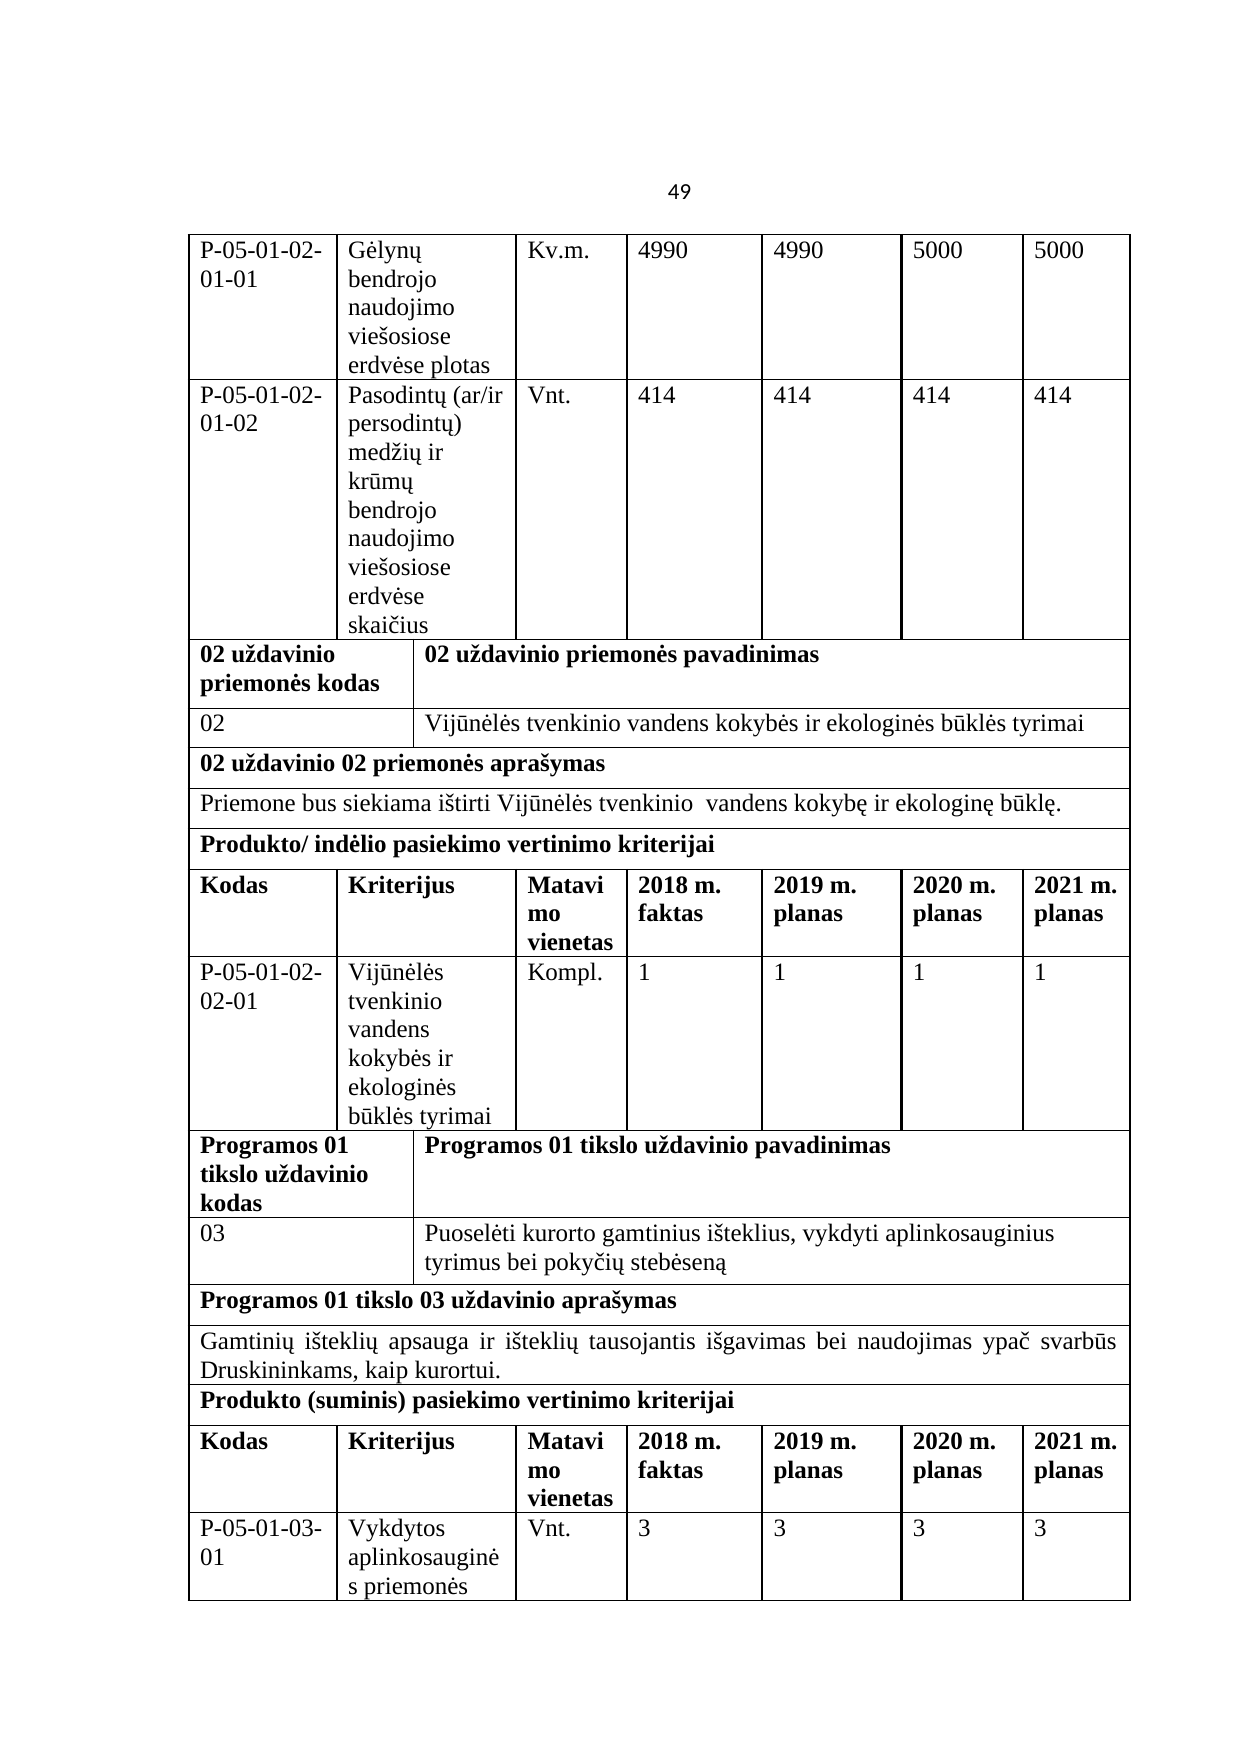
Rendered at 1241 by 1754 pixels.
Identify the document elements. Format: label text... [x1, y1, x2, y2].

table_cell [1131, 1425, 1158, 1512]
table_cell 4990 [628, 235, 761, 379]
table_cell [1159, 828, 1185, 869]
table_cell [1159, 1284, 1185, 1325]
table_cell Gamtinių išteklių apsauga ir išteklių tausojantis išgavimas bei naudojimas ypač svarbūs Druskininkams, kaip kurortui. [190, 1326, 1129, 1384]
table_cell [1211, 869, 1237, 956]
table_cell Pasodintų (ar/ir persodintų) medžių ir krūmų bendrojo naudojimo viešosiose erdvėse skaičius [338, 380, 515, 638]
table_cell [1131, 708, 1158, 747]
table_cell P-05-01-02-02-01 [190, 957, 336, 1129]
table_cell [1131, 1217, 1158, 1284]
table_cell 5000 [903, 235, 1022, 379]
table_cell [1159, 1325, 1185, 1384]
table_cell [1185, 1425, 1211, 1512]
table_cell Vykdytos aplinkosauginės priemonės [338, 1513, 515, 1599]
table_cell 3 [628, 1513, 761, 1599]
table_cell 2019 m. planas [763, 870, 900, 956]
table_cell Gėlynų bendrojo naudojimo viešosiose erdvėse plotas [338, 235, 515, 379]
table_cell [1211, 639, 1237, 707]
table_cell Programos 01 tikslo 03 uždavinio aprašymas [190, 1285, 1129, 1325]
table_cell Kodas [190, 870, 336, 956]
table_cell [1185, 379, 1211, 638]
table_cell [1211, 828, 1237, 869]
table_cell 414 [1024, 380, 1129, 638]
table_cell P-05-01-02-01-01 [190, 235, 336, 379]
table_cell [1159, 1217, 1185, 1284]
table_cell 414 [763, 380, 900, 638]
table_cell [1131, 788, 1158, 828]
table_cell [1185, 708, 1211, 747]
table_cell [1185, 234, 1211, 379]
table_cell [1159, 956, 1185, 1129]
table_cell 2021 m. planas [1024, 870, 1129, 956]
table_cell [1131, 234, 1158, 379]
table_cell [1131, 1512, 1158, 1599]
table_cell 2018 m. faktas [628, 1426, 761, 1512]
table_cell 4990 [763, 235, 900, 379]
table_cell [1185, 1384, 1211, 1425]
table_cell [1159, 234, 1185, 379]
table_cell Puoselėti kurorto gamtinius išteklius, vykdyti aplinkosauginius tyrimus bei pokyčių stebėseną [414, 1218, 1129, 1284]
table_cell 3 [903, 1513, 1022, 1599]
table_cell [1185, 1512, 1211, 1599]
table_cell 02 [190, 709, 413, 747]
table_cell Kompl. [517, 957, 626, 1129]
table_cell [1211, 1384, 1237, 1425]
table_cell [1211, 1284, 1237, 1325]
table_cell Vnt. [517, 1513, 626, 1599]
table_cell [1131, 639, 1158, 707]
table_cell [1131, 1325, 1158, 1384]
table_cell Vijūnėlės tvenkinio vandens kokybės ir ekologinės būklės tyrimai [414, 709, 1129, 747]
table_cell [1159, 379, 1185, 638]
table_cell Programos 01 tikslo uždavinio pavadinimas [414, 1131, 1129, 1217]
table_cell Produkto (suminis) pasiekimo vertinimo kriterijai [190, 1385, 1129, 1425]
table_cell [1211, 234, 1237, 379]
table_cell 2021 m. planas [1024, 1426, 1129, 1512]
table_cell [1211, 379, 1237, 638]
table_cell [1159, 869, 1185, 956]
table_cell [1159, 1425, 1185, 1512]
table_cell 03 [190, 1218, 413, 1284]
table_cell 02 uždavinio priemonės pavadinimas [414, 640, 1129, 707]
table_cell 3 [763, 1513, 900, 1599]
table_cell [1185, 1217, 1211, 1284]
table_cell [1159, 1130, 1185, 1217]
table_cell [1159, 1384, 1185, 1425]
table_cell [1185, 747, 1211, 787]
table_cell [1131, 828, 1158, 869]
table_cell Kodas [190, 1426, 336, 1512]
table_cell [1131, 1130, 1158, 1217]
table_cell 02 uždavinio 02 priemonės aprašymas [190, 748, 1129, 787]
table_cell 2018 m. faktas [628, 870, 761, 956]
table_cell [1211, 1512, 1237, 1599]
table_cell 1 [628, 957, 761, 1129]
table_cell [1131, 1384, 1158, 1425]
table_cell [1211, 1130, 1237, 1217]
table_cell 414 [903, 380, 1022, 638]
table_cell [1131, 747, 1158, 787]
table_cell [1211, 1325, 1237, 1384]
table_cell Produkto/ indėlio pasiekimo vertinimo kriterijai [190, 829, 1129, 869]
table_cell Kv.m. [517, 235, 626, 379]
table_cell [1185, 788, 1211, 828]
table_cell [1211, 956, 1237, 1129]
table_cell 2019 m. planas [763, 1426, 900, 1512]
table_cell [1185, 1130, 1211, 1217]
table_cell [1159, 639, 1185, 707]
table_cell Programos 01 tikslo uždavinio kodas [190, 1131, 413, 1217]
table_cell [1185, 639, 1211, 707]
table_cell Kriterijus [338, 1426, 515, 1512]
table_cell [1185, 1284, 1211, 1325]
table_cell Kriterijus [338, 870, 515, 956]
table_cell 1 [1024, 957, 1129, 1129]
table_cell [1185, 828, 1211, 869]
table_cell [1211, 708, 1237, 747]
table_cell Priemone bus siekiama ištirti Vijūnėlės tvenkinio vandens kokybę ir ekologinę būklę. [190, 789, 1129, 828]
table_cell [1159, 1512, 1185, 1599]
table_cell [1185, 956, 1211, 1129]
table_cell [1159, 708, 1185, 747]
table_cell [1131, 379, 1158, 638]
table_cell 2020 m. planas [903, 870, 1022, 956]
table_cell [1211, 1217, 1237, 1284]
table_cell P-05-01-02-01-02 [190, 380, 336, 638]
table_cell 414 [628, 380, 761, 638]
table_cell 2020 m. planas [903, 1426, 1022, 1512]
table_cell [1131, 869, 1158, 956]
table_cell [1211, 788, 1237, 828]
table_cell [1211, 1425, 1237, 1512]
table_cell [1131, 1284, 1158, 1325]
table_cell [1185, 1325, 1211, 1384]
table_cell 3 [1024, 1513, 1129, 1599]
table_cell [1185, 869, 1211, 956]
table_cell Matavimo vienetas [517, 1426, 626, 1512]
table_cell Matavimo vienetas [517, 870, 626, 956]
table_cell P-05-01-03-01 [190, 1513, 336, 1599]
table_cell Vijūnėlės tvenkinio vandens kokybės ir ekologinės būklės tyrimai [338, 957, 515, 1129]
table_cell 1 [903, 957, 1022, 1129]
table_cell [1211, 747, 1237, 787]
table_cell [1159, 788, 1185, 828]
table_cell [1159, 747, 1185, 787]
table_cell Vnt. [517, 380, 626, 638]
table_cell 02 uždavinio priemonės kodas [190, 640, 413, 707]
table_cell 5000 [1024, 235, 1129, 379]
table_cell [1131, 956, 1158, 1129]
table_cell 1 [763, 957, 900, 1129]
